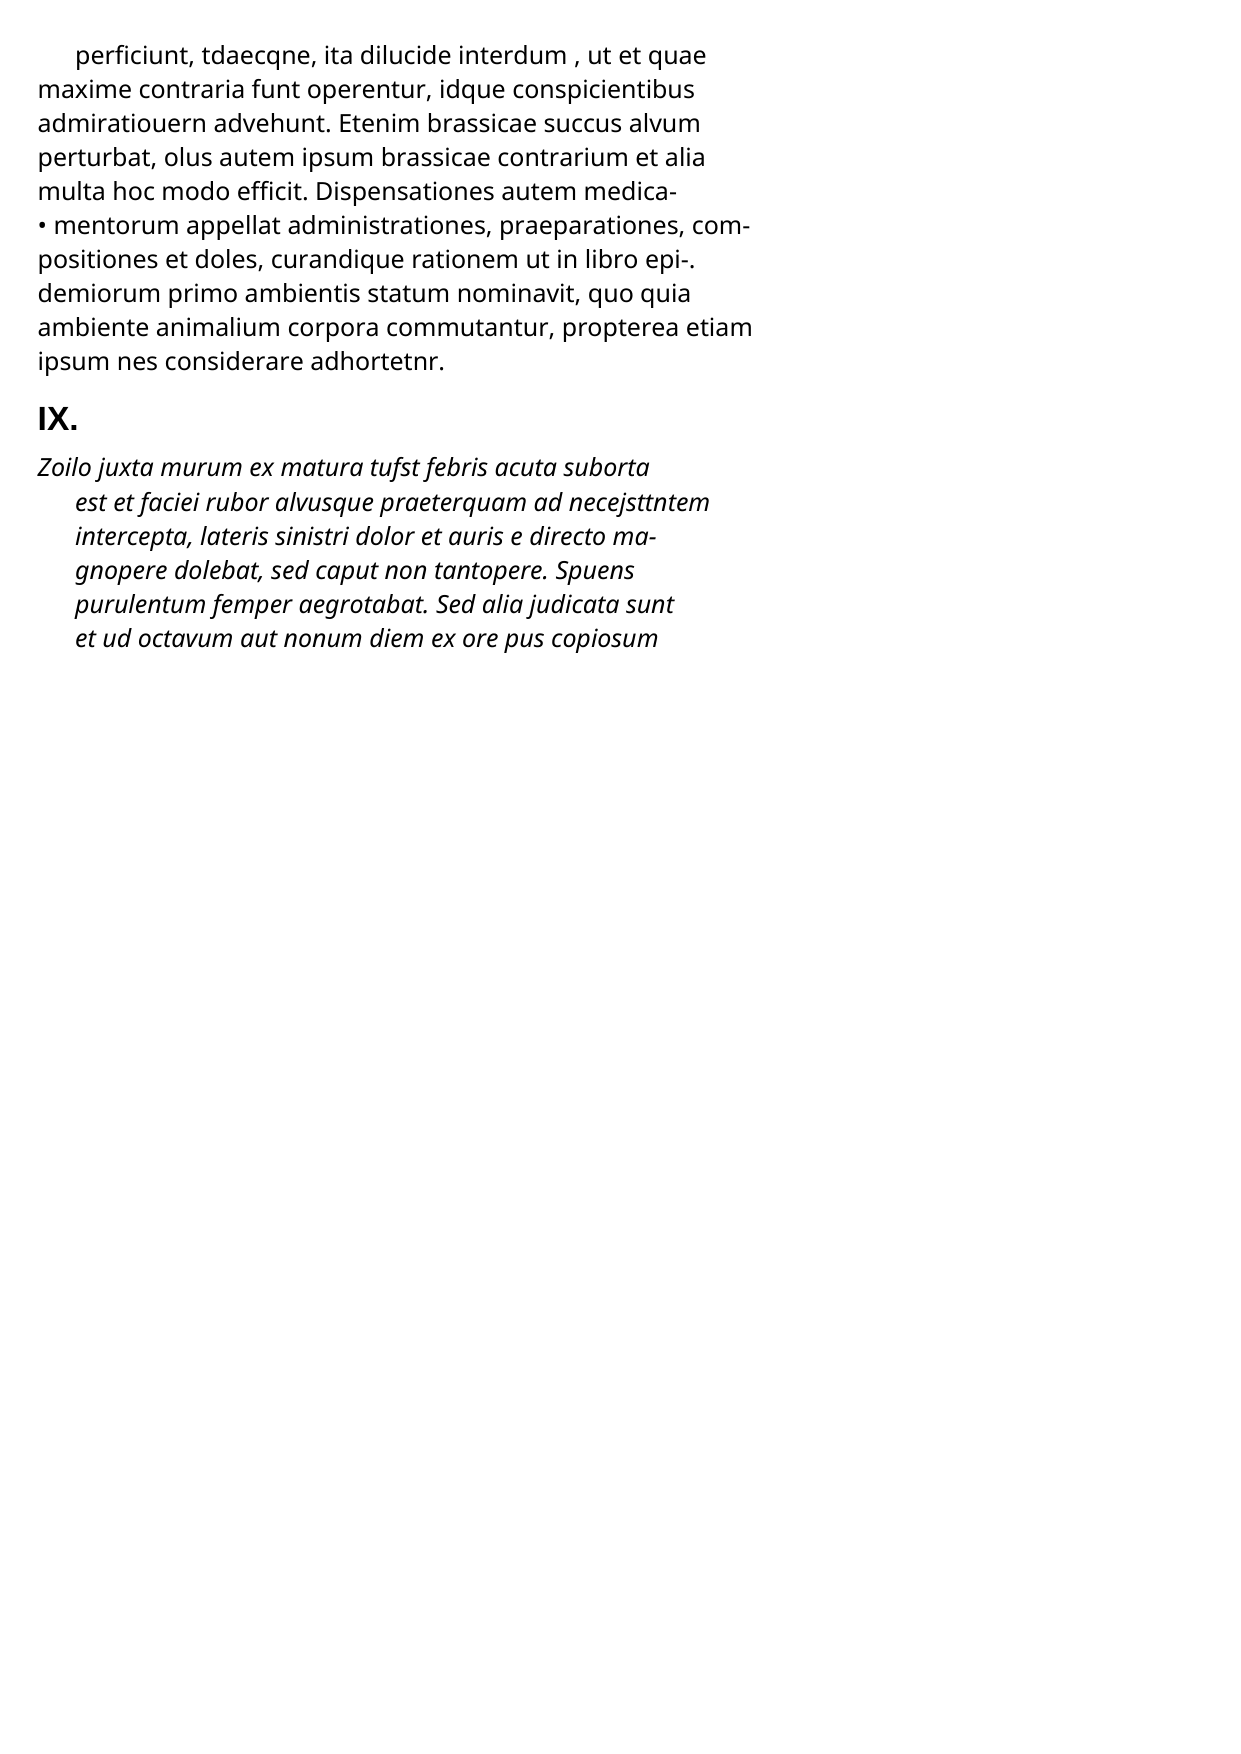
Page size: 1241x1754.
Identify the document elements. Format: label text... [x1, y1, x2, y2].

text perficiunt, tdaecqne, ita dilucide interdum , ut et quae maxime contraria funt operentur, idque conspicientibus admiratiouern advehunt. Etenim brassicae succus alvum perturbat, olus autem ipsum brassicae contrarium et alia multa hoc modo efficit. Dispensationes autem medica- • mentorum appellat administrationes, praeparationes, com- positiones et doles, curandique rationem ut in libro epi-. demiorum primo ambientis statum nominavit, quo quia ambiente animalium corpora commutantur, propterea etiam ipsum nes considerare adhortetnr. [37, 37, 1203, 378]
text Zoilo juxta murum ex matura tufst febris acuta suborta est et faciei rubor alvusque praeterquam ad necejsttntem intercepta, lateris sinistri dolor et auris e directo ma- gnopere dolebat, sed caput non tantopere. Spuens purulentum femper aegrotabat. Sed alia judicata sunt et ud octavum aut nonum diem ex ore pus copiosum [37, 450, 1203, 654]
subtitle IX. [37, 399, 1203, 438]
